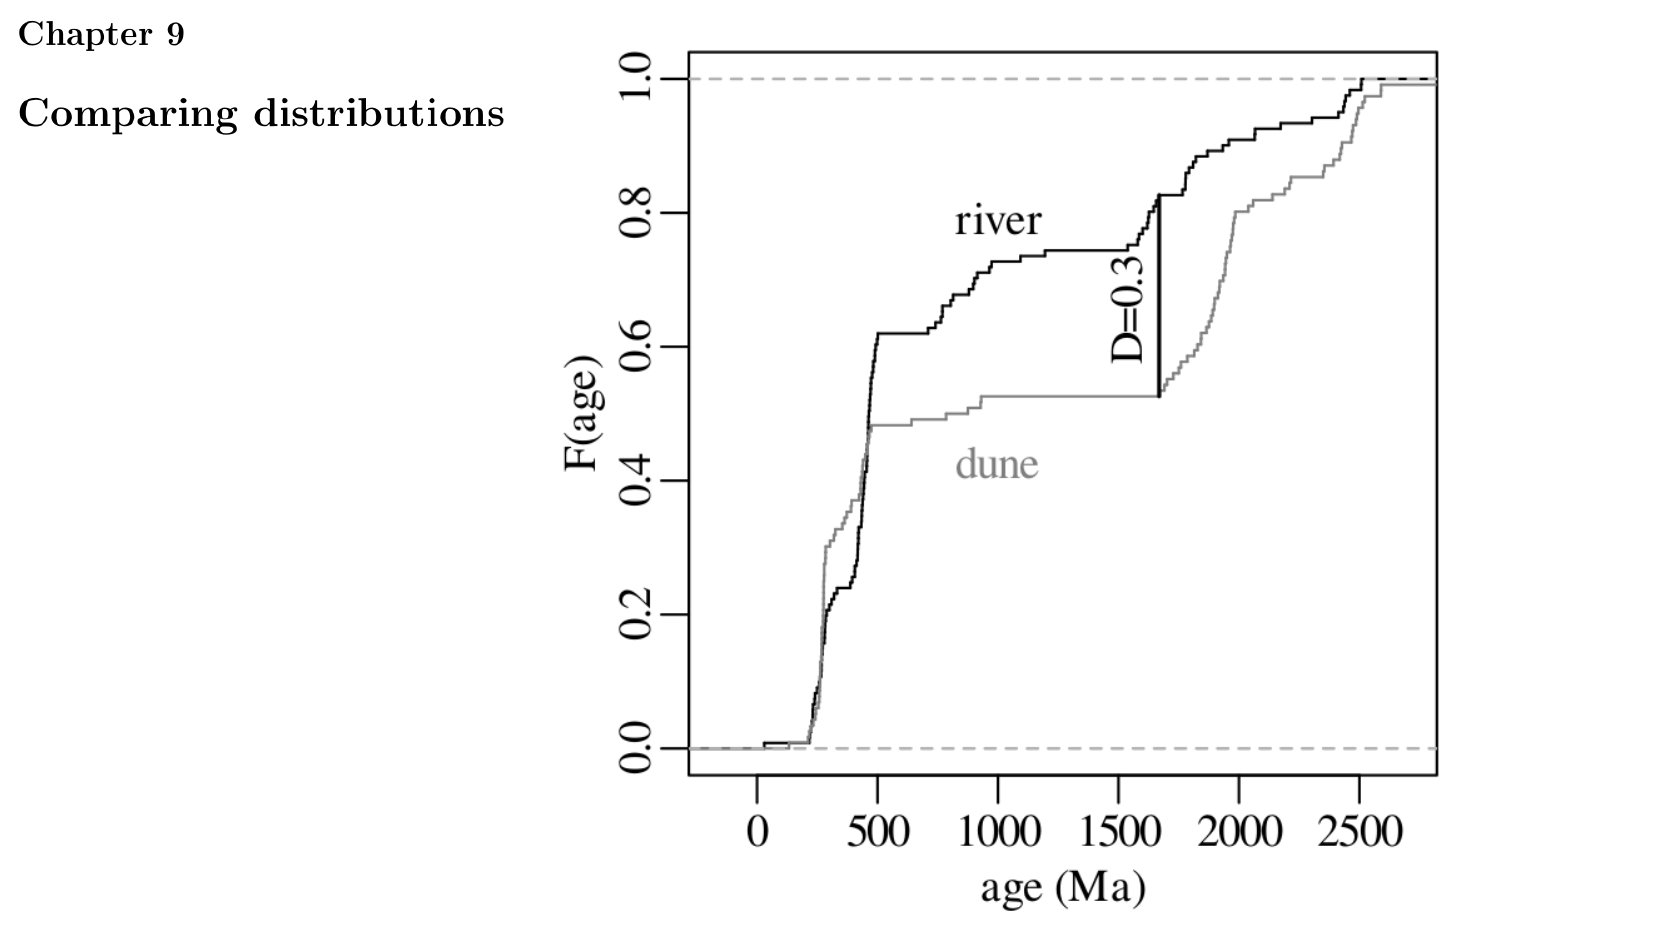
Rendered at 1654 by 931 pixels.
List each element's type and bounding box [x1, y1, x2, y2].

picture [555, 34, 1446, 916]
picture [12, 11, 508, 137]
